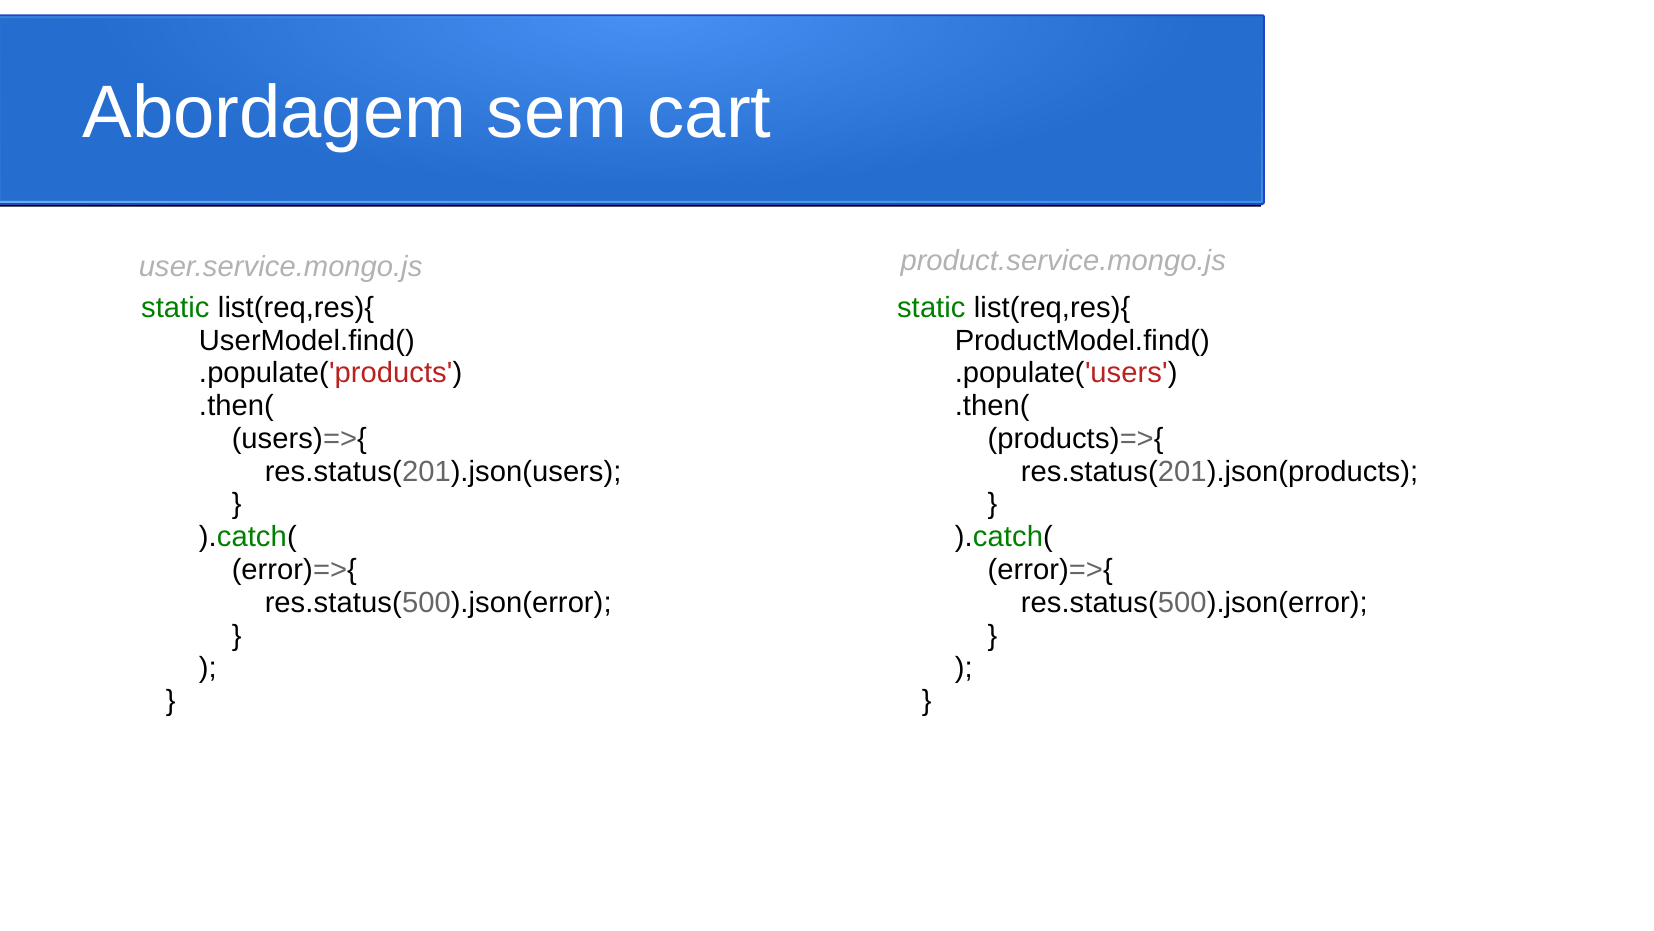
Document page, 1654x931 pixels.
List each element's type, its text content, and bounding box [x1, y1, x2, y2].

text_box static list(req,res){ ProductModel.find() .populate('users') .then( (products)=>{ res.status(201).json(products); } ).catch( (error)=>{ res.status(500).json(error); } ); } [874, 283, 1453, 733]
text_box product.service.mongo.js [885, 236, 1242, 284]
title Abordagem sem cart [82, 35, 1235, 189]
text_box static list(req,res){ UserModel.find() .populate('products') .then( (users)=>{ res.status(201).json(users); } ).catch( (error)=>{ res.status(500).json(error); } ); } [118, 283, 697, 733]
text_box user.service.mongo.js [124, 242, 438, 290]
